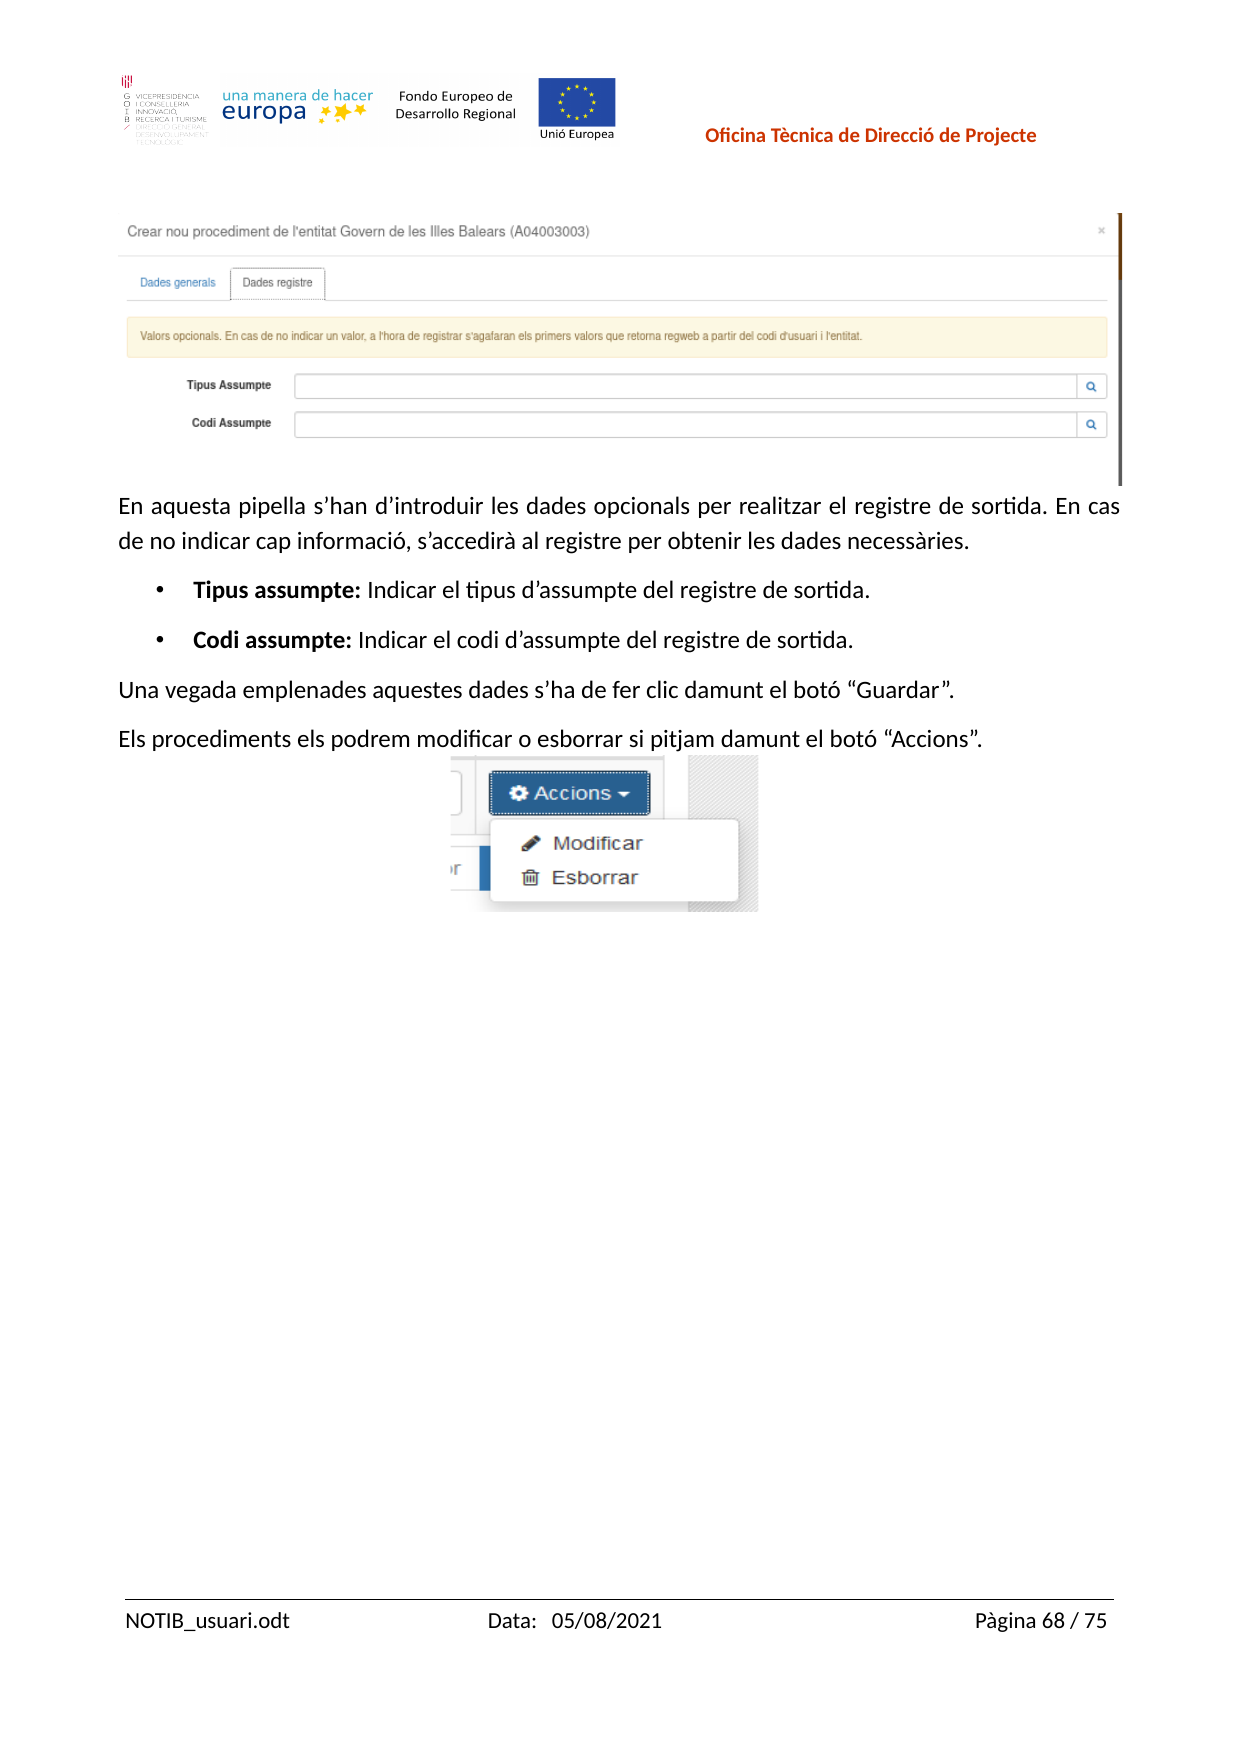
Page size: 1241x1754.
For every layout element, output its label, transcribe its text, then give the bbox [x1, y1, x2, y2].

picture [118, 73, 213, 147]
text En aquesta pipella s’han d’introduir les dades opcionals per realitzar el registre de sortida. En cas de no indicar cap informació, s’accedirà al registre per obtenir les dades necessàries. [118, 486, 1122, 556]
text Els procediments els podrem modificar o esborrar si pitjam damunt el botó “Accions”. [118, 723, 1122, 754]
list Codi assumpte: Indicar el codi d’assumpte del registre de sortida. [156, 624, 1122, 655]
picture [118, 213, 1123, 486]
list Tipus assumpte: Indicar el tipus d’assumpte del registre de sortida. [156, 574, 1122, 605]
picture [450, 755, 759, 912]
picture [219, 73, 621, 147]
text Una vegada emplenades aquestes dades s’ha de fer clic damunt el botó “Guardar”. [118, 674, 1122, 704]
